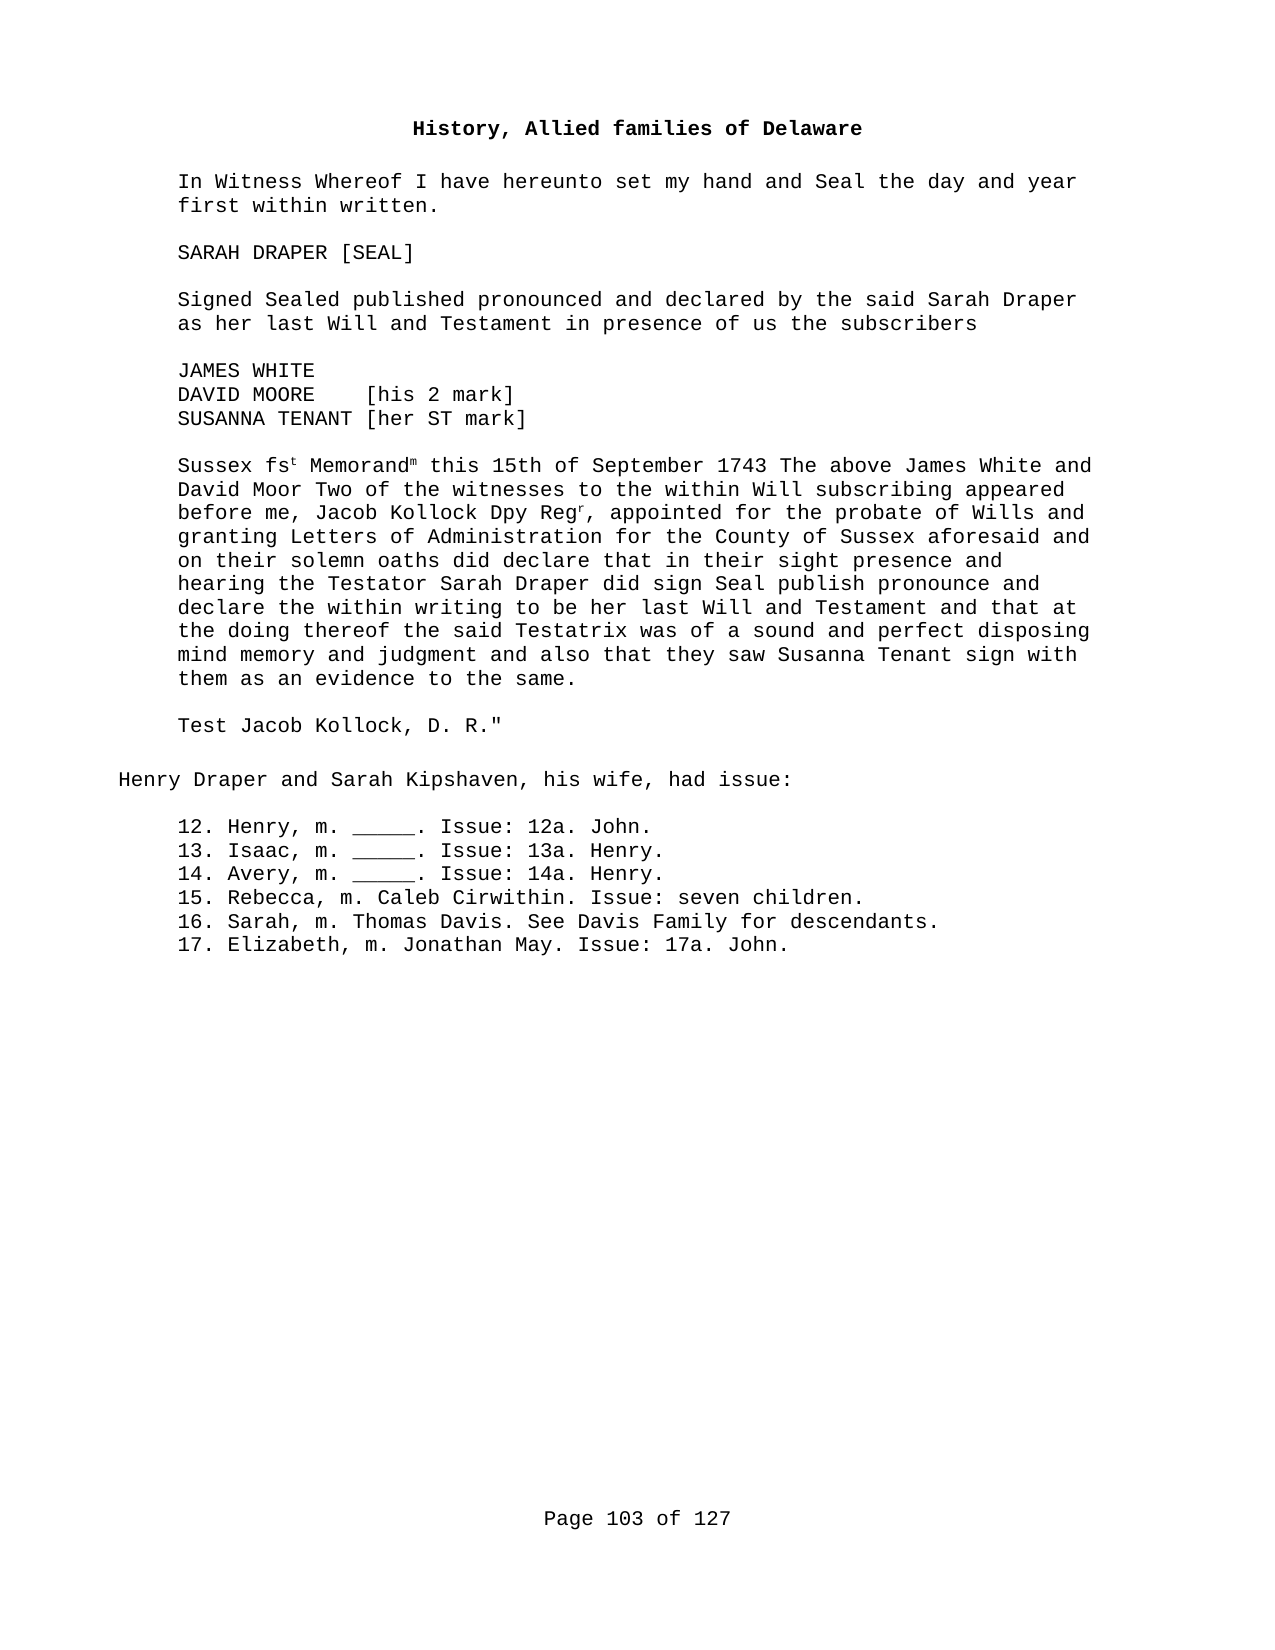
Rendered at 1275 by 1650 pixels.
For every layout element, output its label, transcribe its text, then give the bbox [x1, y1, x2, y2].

text Test Jacob Kollock, D. R." [177, 715, 1098, 739]
text 12. Henry, m. _____. Issue: 12a. John. [177, 816, 1098, 840]
text David Moore [his 2 mark] [177, 384, 1098, 408]
text Sarah Draper [SEAL] [177, 242, 1098, 266]
text 16. Sarah, m. Thomas Davis. See Davis Family for descendants. [177, 911, 1098, 934]
text Susanna Tenant [her ST mark] [177, 408, 1098, 431]
text 17. Elizabeth, m. Jonathan May. Issue: 17a. John. [177, 934, 1098, 958]
text 14. Avery, m. _____. Issue: 14a. Henry. [177, 863, 1098, 887]
text 13. Isaac, m. _____. Issue: 13a. Henry. [177, 840, 1098, 863]
text 15. Rebecca, m. Caleb Cirwithin. Issue: seven children. [177, 887, 1098, 911]
text Signed Sealed published pronounced and declared by the said Sarah Draper as her last Will and Testament in presence of us the subscribers [177, 289, 1098, 337]
text Henry Draper and Sarah Kipshaven, his wife, had issue: [118, 769, 1157, 792]
text Sussex fst Memorandm this 15th of September 1743 The above James White and David Moor Two of the witnesses to the within Will subscribing appeared before me, Jacob Kollock Dpy Regr, appointed for the probate of Wills and granting Letters of Administration for the County of Sussex aforesaid and on their solemn oaths did declare that in their sight presence and hearing the Testator Sarah Draper did sign Seal publish pronounce and declare the within writing to be her last Will and Testament and that at the doing thereof the said Testatrix was of a sound and perfect disposing mind memory and judgment and also that they saw Susanna Tenant sign with them as an evidence to the same. [177, 455, 1098, 691]
text James WhiTe [177, 360, 1098, 384]
text In Witness Whereof I have hereunto set my hand and Seal the day and year first within written. [177, 171, 1098, 218]
